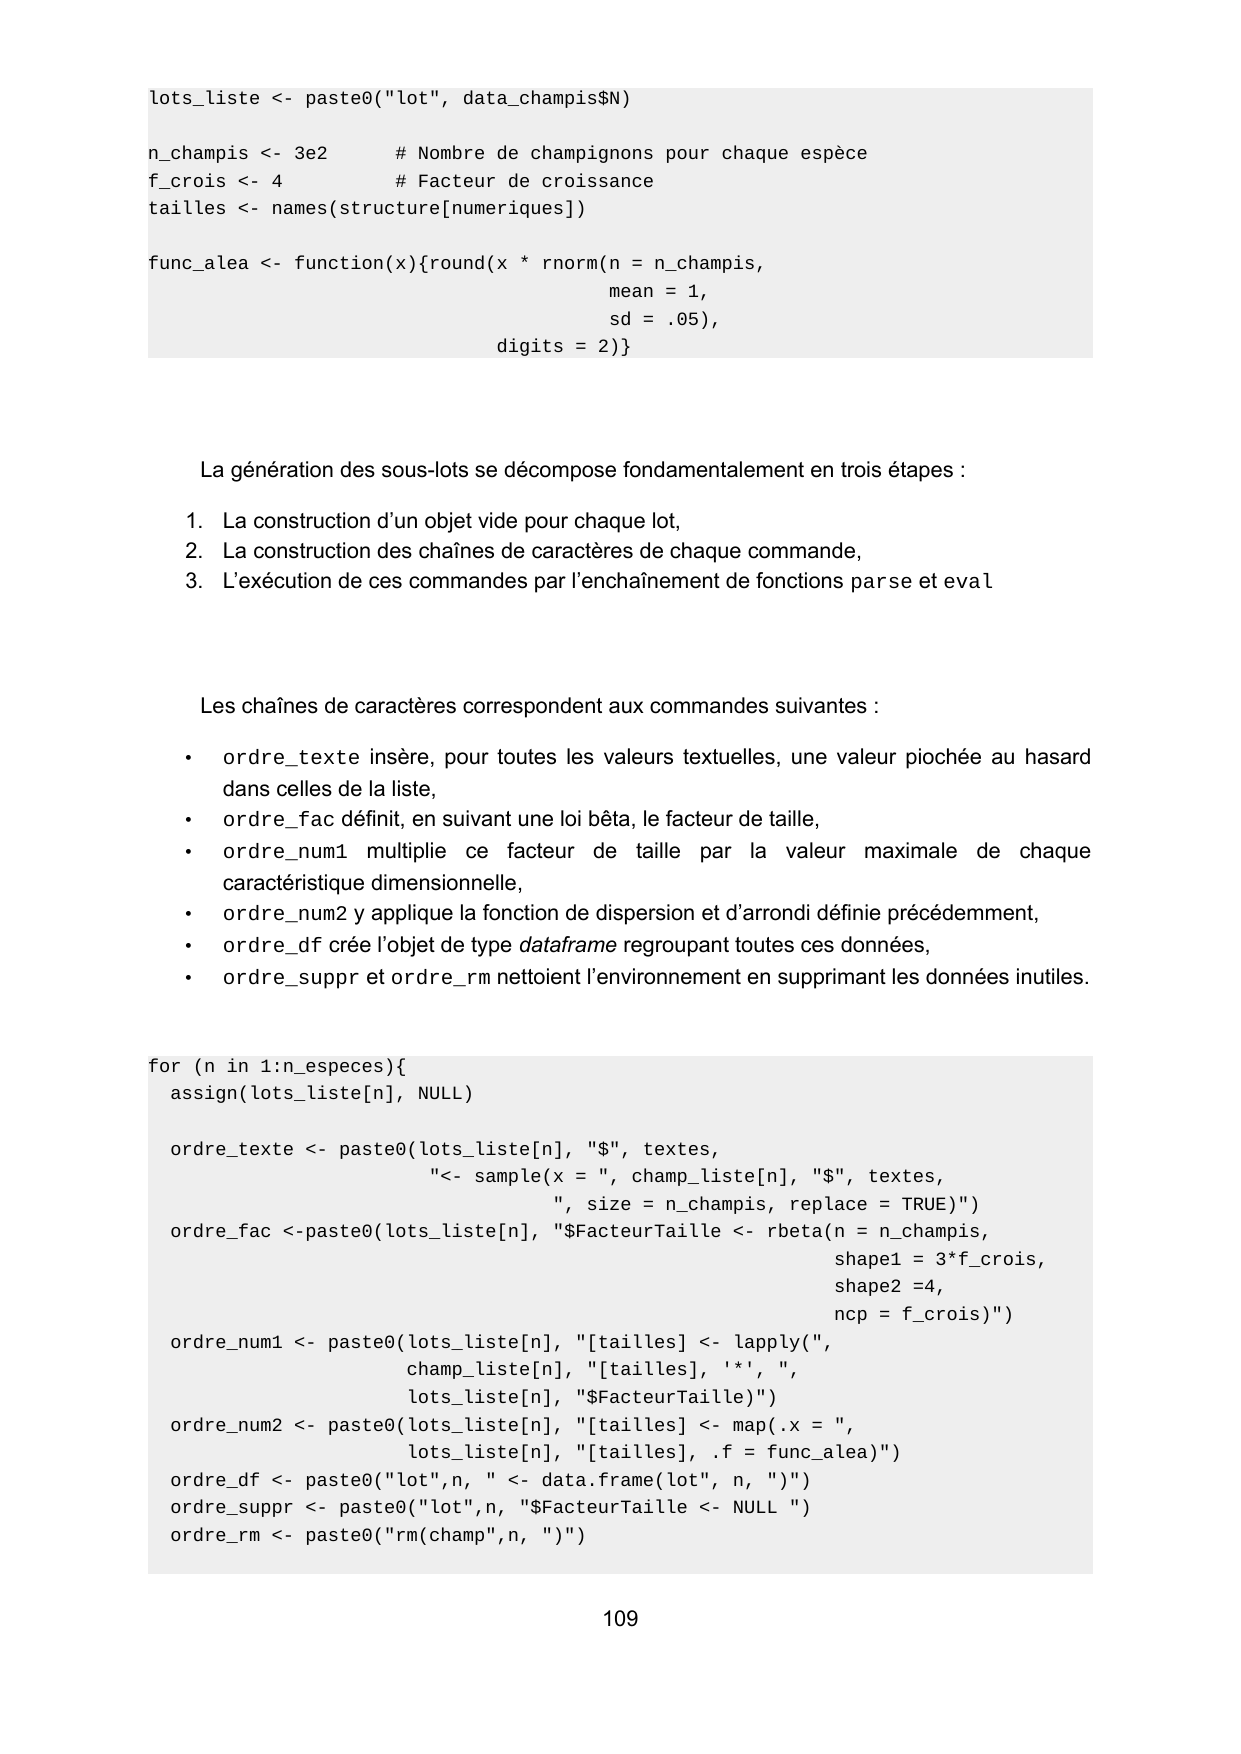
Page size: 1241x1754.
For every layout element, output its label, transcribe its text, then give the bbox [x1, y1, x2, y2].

text ordre_fac <-paste0(lots_liste[n], "$FacteurTaille <- rbeta(n = n_champis, [148, 1222, 1093, 1243]
text f_crois <- 4 # Facteur de croissance [148, 171, 1093, 193]
text sd = .05), [148, 309, 1093, 331]
list ordre_df crée l’objet de type dataframe regroupant toutes ces données, [185, 932, 1093, 959]
list La construction d’un objet vide pour chaque lot, [185, 508, 1093, 533]
text n_champis <- 3e2 # Nombre de champignons pour chaque espèce [148, 144, 1093, 165]
text shape1 = 3*f_crois, [148, 1250, 1093, 1271]
text shape2 =4, [148, 1277, 1093, 1298]
text ordre_suppr <- paste0("lot",n, "$FacteurTaille <- NULL ") [148, 1498, 1093, 1519]
text digits = 2)} [148, 337, 1093, 358]
list ordre_num2 y applique la fonction de dispersion et d’arrondi définie précédemment, [185, 900, 1093, 927]
list ordre_fac définit, en suivant une loi bêta, le facteur de taille, [185, 806, 1093, 832]
text ", size = n_champis, replace = TRUE)") [148, 1194, 1093, 1216]
text func_alea <- function(x){round(x * rnorm(n = n_champis, [148, 254, 1093, 275]
list ordre_texte insère, pour toutes les valeurs textuelles, une valeur piochée au hasard dans celles de la liste, [185, 744, 1093, 801]
list L’exécution de ces commandes par l’enchaînement de fonctions parse et eval [185, 568, 1093, 595]
list ordre_num1 multiplie ce facteur de taille par la valeur maximale de chaque caractéristique dimensionnelle, [185, 838, 1093, 895]
text ordre_rm <- paste0("rm(champ",n, ")") [148, 1526, 1093, 1547]
text "<- sample(x = ", champ_liste[n], "$", textes, [148, 1167, 1093, 1188]
text ordre_df <- paste0("lot",n, " <- data.frame(lot", n, ")") [148, 1471, 1093, 1492]
text Les chaînes de caractères correspondent aux commandes suivantes : [148, 693, 1093, 718]
text ordre_texte <- paste0(lots_liste[n], "$", textes, [148, 1139, 1093, 1161]
text ncp = f_crois)") [148, 1305, 1093, 1326]
text lots_liste <- paste0("lot", data_champis$N) [148, 88, 1093, 110]
text ordre_num1 <- paste0(lots_liste[n], "[tailles] <- lapply(", [148, 1332, 1093, 1354]
text assign(lots_liste[n], NULL) [148, 1084, 1093, 1105]
text for (n in 1:n_especes){ [148, 1056, 1093, 1078]
text ordre_num2 <- paste0(lots_liste[n], "[tailles] <- map(.x = ", [148, 1415, 1093, 1437]
text champ_liste[n], "[tailles], '*', ", [148, 1360, 1093, 1381]
text lots_liste[n], "[tailles], .f = func_alea)") [148, 1443, 1093, 1464]
list La construction des chaînes de caractères de chaque commande, [185, 538, 1093, 563]
text mean = 1, [148, 282, 1093, 303]
text lots_liste[n], "$FacteurTaille)") [148, 1388, 1093, 1409]
text La génération des sous-lots se décompose fondamentalement en trois étapes : [148, 457, 1093, 482]
text tailles <- names(structure[numeriques]) [148, 199, 1093, 220]
list ordre_suppr et ordre_rm nettoient l’environnement en supprimant les données inutiles. [185, 964, 1093, 991]
